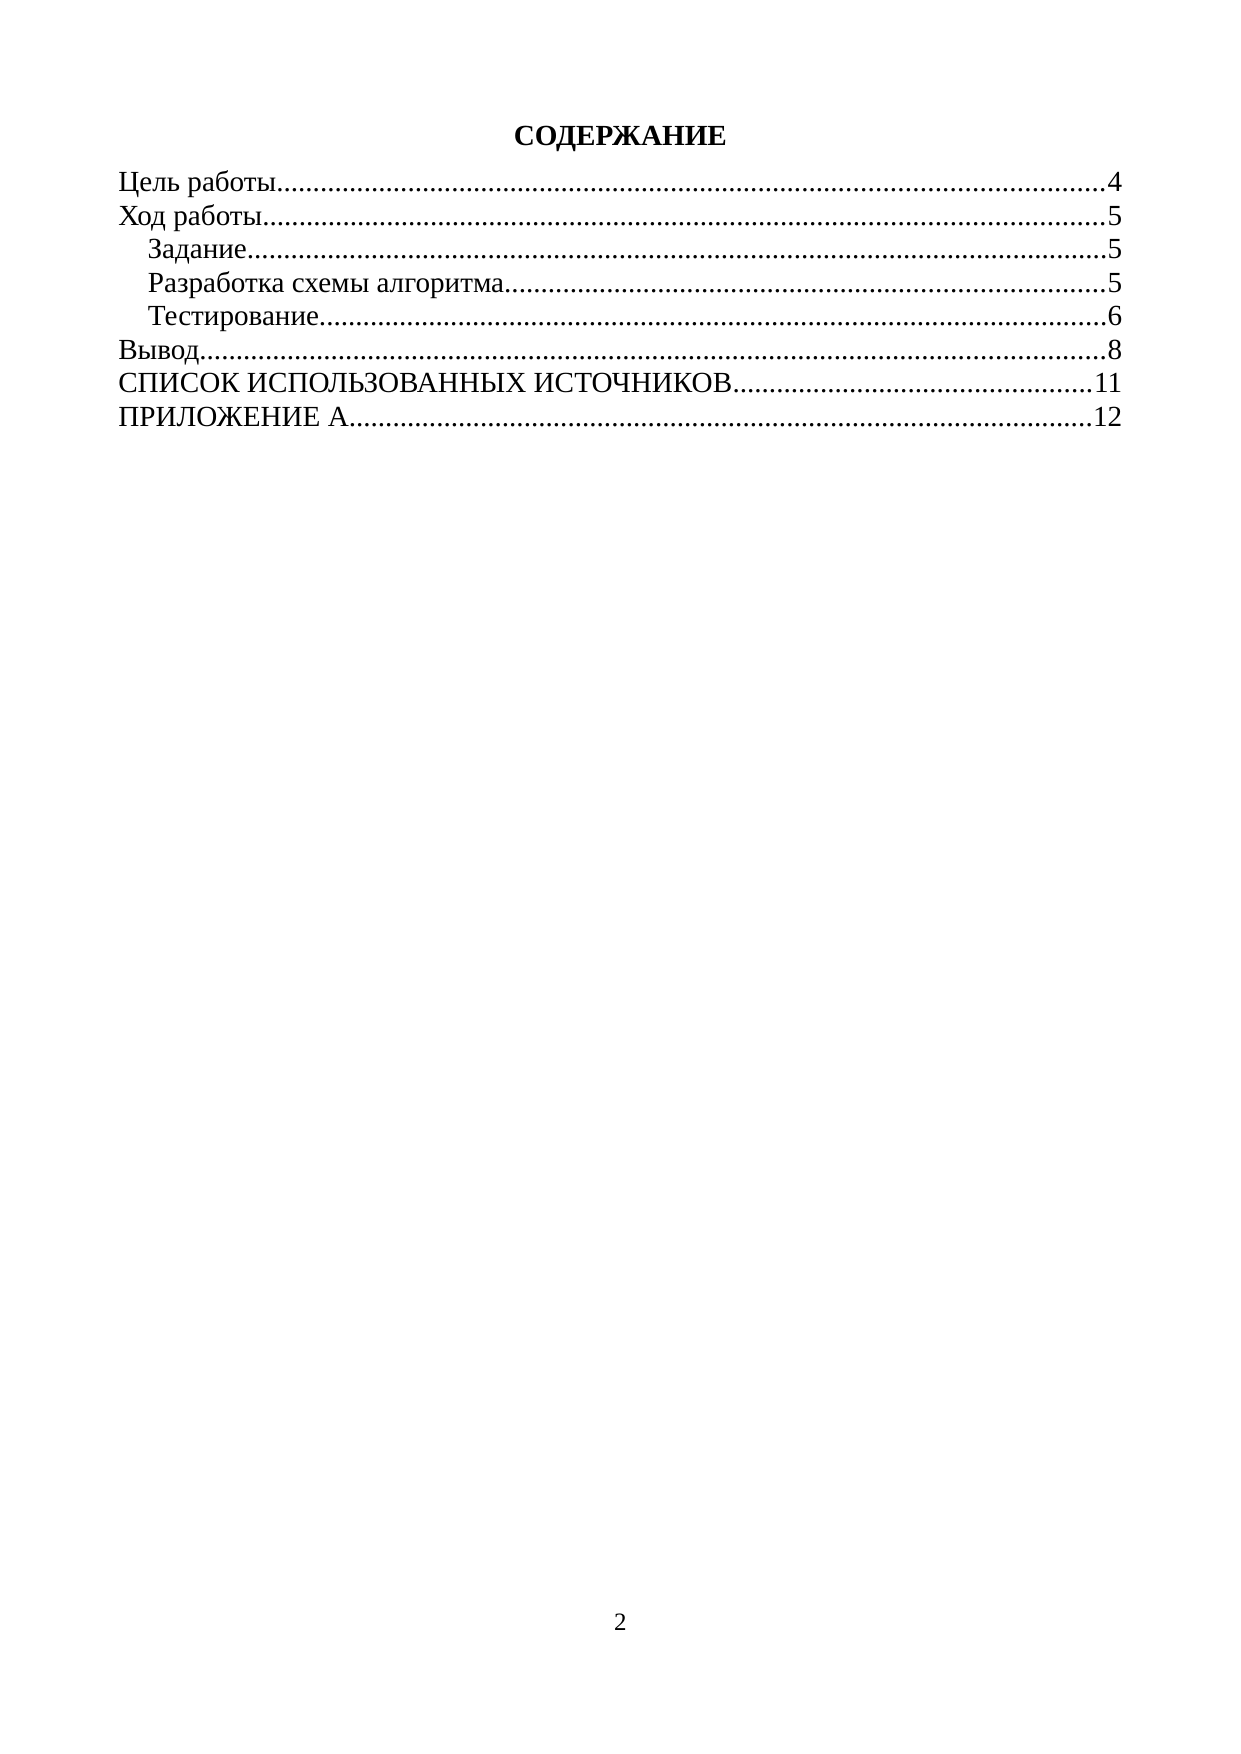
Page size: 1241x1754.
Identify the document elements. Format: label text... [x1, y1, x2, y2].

text Цель работы 4 [118, 164, 1122, 198]
text ПРИЛОЖЕНИЕ А 12 [118, 399, 1122, 432]
text Ход работы 5 [118, 198, 1122, 231]
subtitle СОДЕРЖАНИЕ [118, 118, 1122, 152]
text Задание 5 [118, 231, 1122, 265]
text Вывод 8 [118, 332, 1122, 365]
text СПИСОК ИСПОЛЬЗОВАННЫХ ИСТОЧНИКОВ 11 [118, 365, 1122, 399]
text Разработка схемы алгоритма 5 [148, 265, 1122, 298]
text Тестирование 6 [148, 298, 1122, 332]
